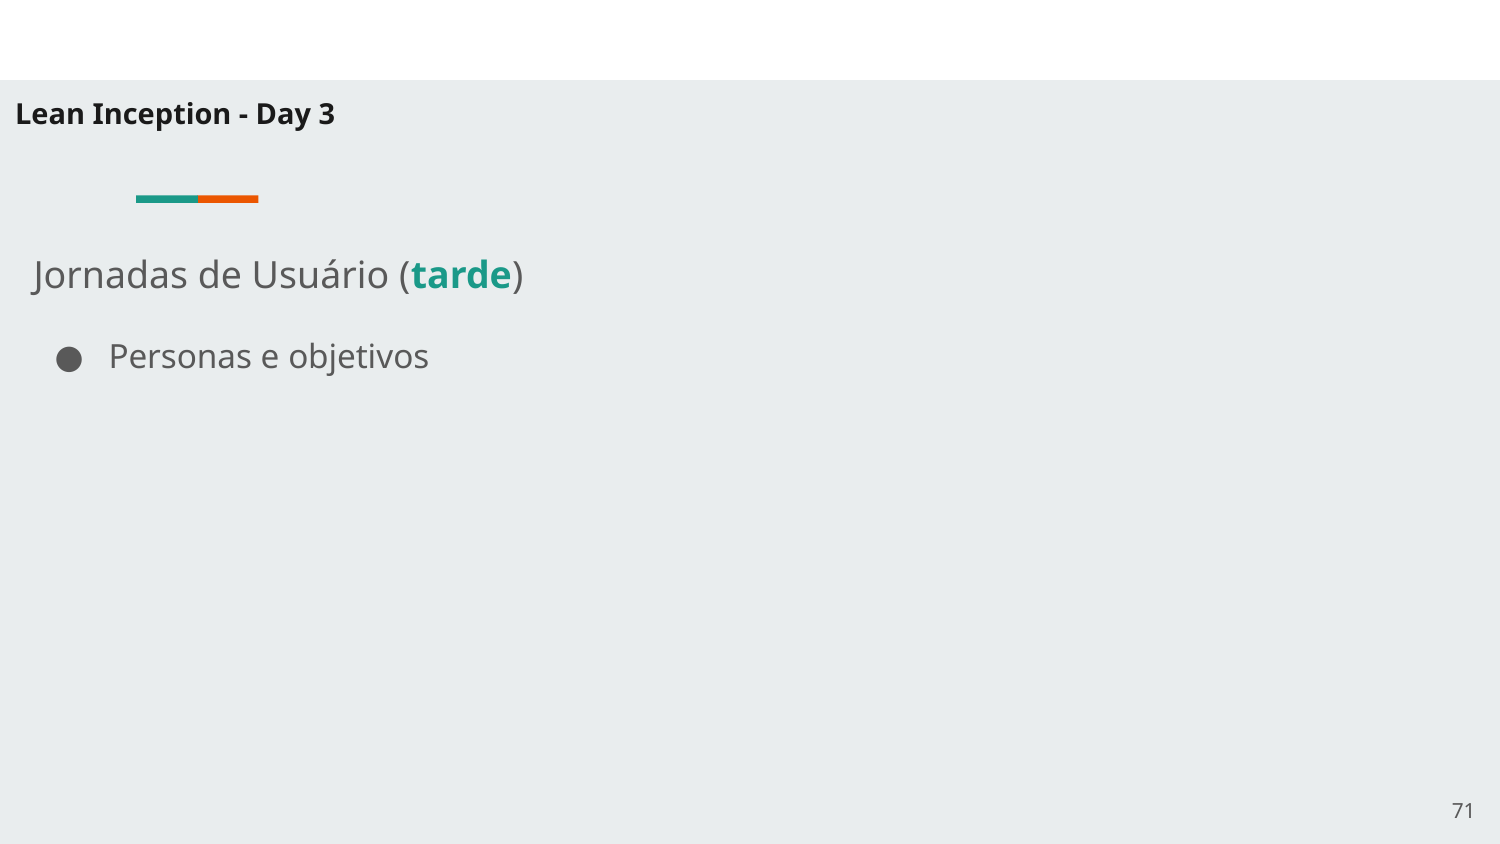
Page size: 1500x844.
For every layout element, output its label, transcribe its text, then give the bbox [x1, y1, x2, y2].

subtitle Jornadas de Usuário (tarde) Personas e objetivos [18, 235, 1466, 785]
title Lean Inception - Day 3 [0, 80, 1101, 181]
slide_number [1400, 779, 1491, 844]
